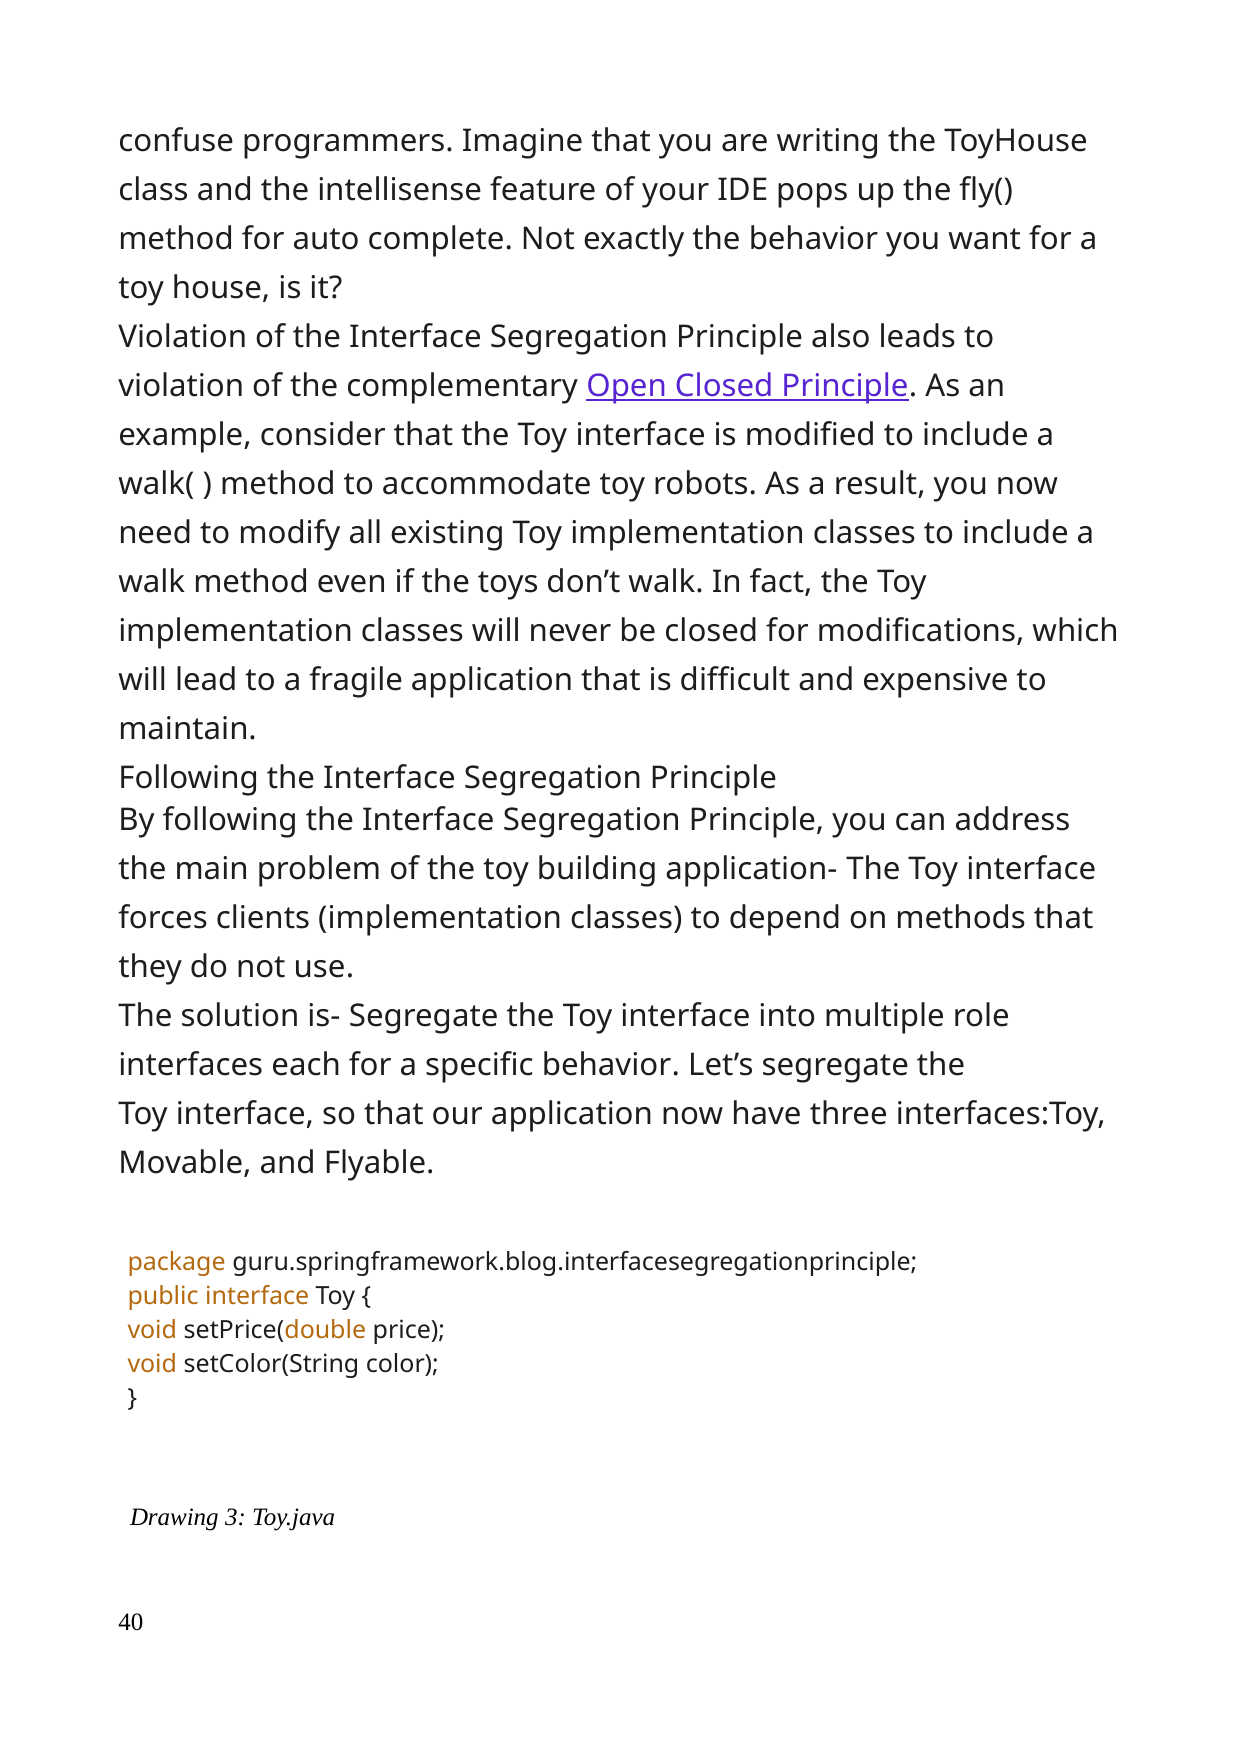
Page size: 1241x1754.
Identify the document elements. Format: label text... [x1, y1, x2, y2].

text The solution is- Segregate the Toy interface into multiple role interfaces each for a specific behavior. Let’s segregate the Toy interface, so that our application now have three interfaces:Toy, Movable, and Flyable. [118, 993, 1122, 1182]
text confuse programmers. Imagine that you are writing the ToyHouse class and the intellisense feature of your IDE pops up the fly() method for auto complete. Not exactly the behavior you want for a toy house, is it? [118, 118, 1122, 308]
text Drawing 3: Toy.java [130, 1256, 1015, 1531]
subtitle Following the Interface Segregation Principle [118, 754, 1122, 797]
text By following the Interface Segregation Principle, you can address the main problem of the toy building application- The Toy interface forces clients (implementation classes) to depend on methods that they do not use. [118, 797, 1122, 987]
text Violation of the Interface Segregation Principle also leads to violation of the complementary Open Closed Principle. As an example, consider that the Toy interface is modified to include a walk( ) method to accommodate toy robots. As a result, you now need to modify all existing Toy implementation classes to include a walk method even if the toys don’t walk. In fact, the Toy implementation classes will never be closed for modifications, which will lead to a fragile application that is difficult and expensive to maintain. [118, 314, 1122, 748]
